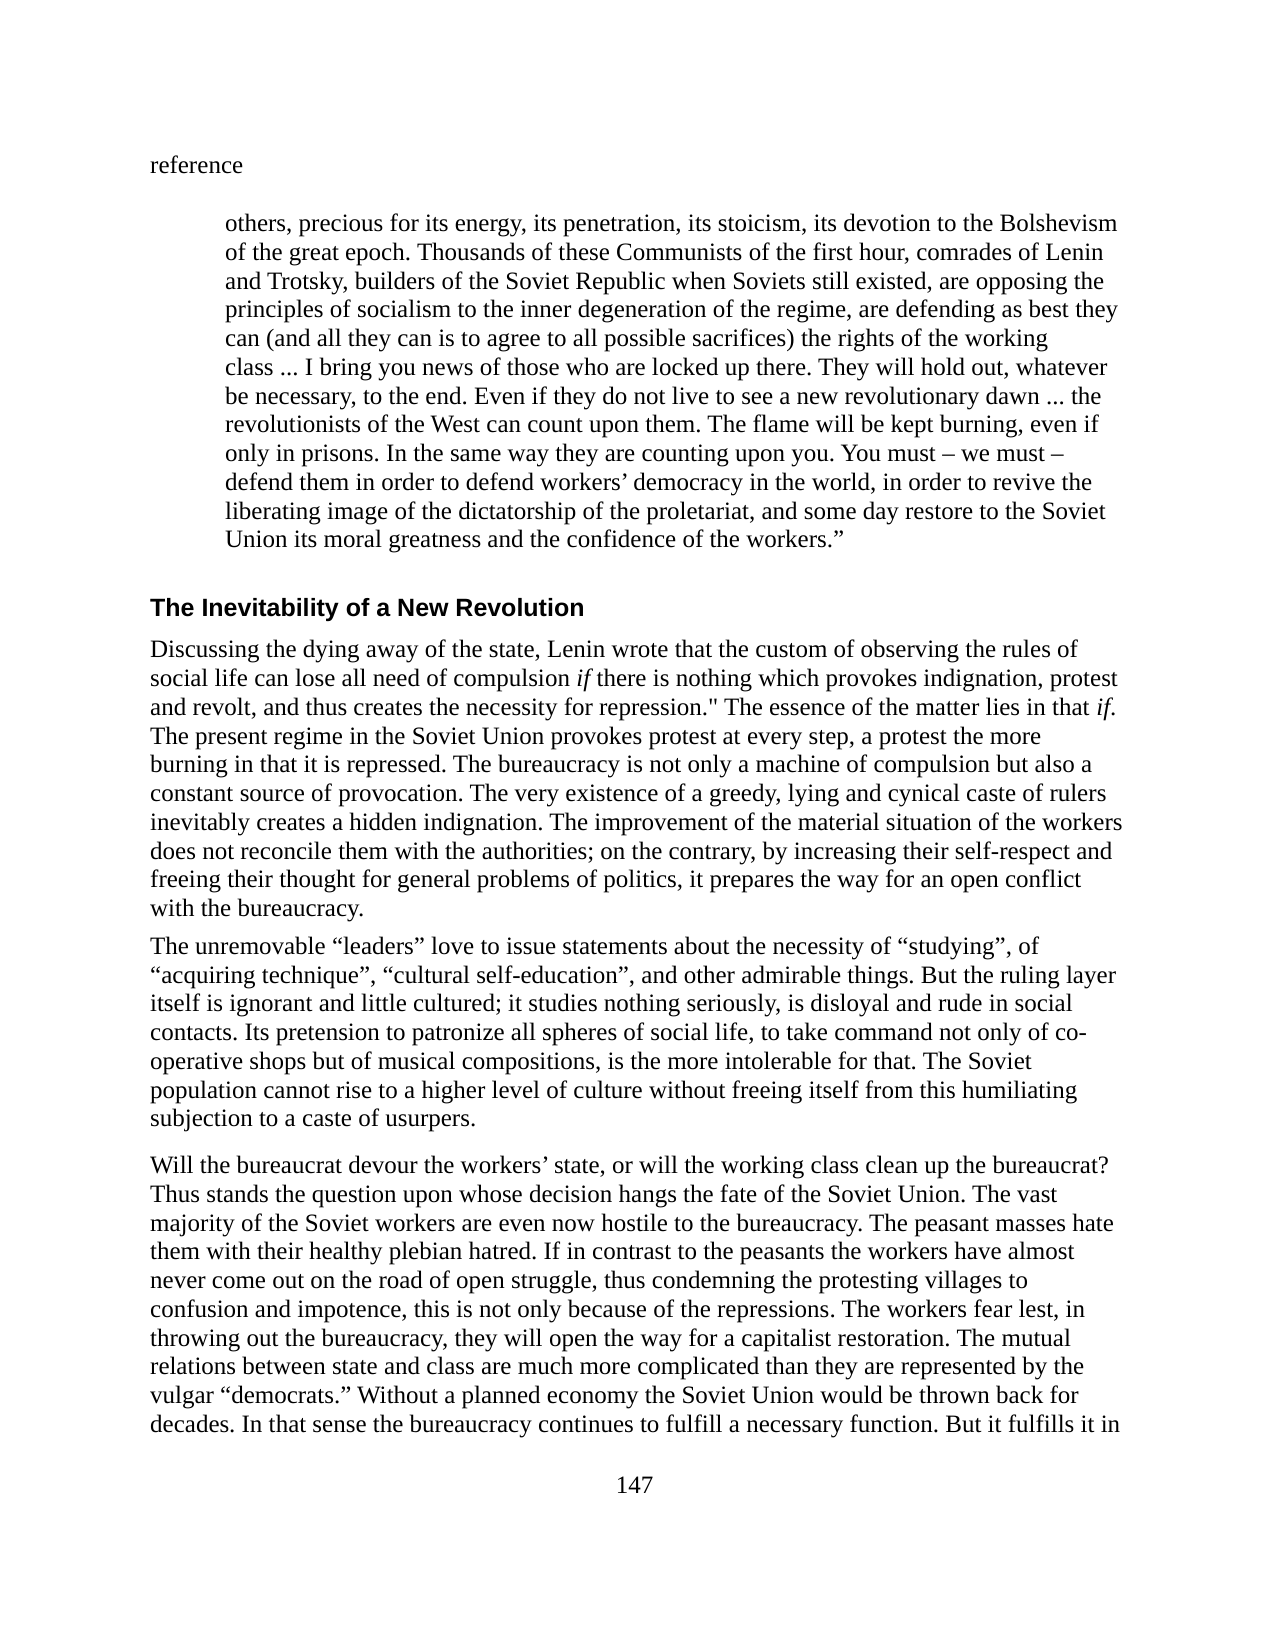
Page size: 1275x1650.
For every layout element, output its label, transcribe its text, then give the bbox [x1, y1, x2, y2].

text others, precious for its energy, its penetration, its stoicism, its devotion to the Bolshevism of the great epoch. Thousands of these Communists of the first hour, comrades of Lenin and Trotsky, builders of the Soviet Republic when Soviets still existed, are opposing the principles of socialism to the inner degeneration of the regime, are defending as best they can (and all they can is to agree to all possible sacrifices) the rights of the working class ... I bring you news of those who are locked up there. They will hold out, whatever be necessary, to the end. Even if they do not live to see a new revolutionary dawn ... the revolutionists of the West can count upon them. The flame will be kept burning, even if only in prisons. In the same way they are counting upon you. You must – we must – defend them in order to defend workers’ democracy in the world, in order to revive the liberating image of the dictatorship of the proletariat, and some day restore to the Soviet Union its moral greatness and the confidence of the workers.” [225, 208, 1125, 553]
text The unremovable “leaders” love to issue statements about the necessity of “studying”, of “acquiring technique”, “cultural self-education”, and other admirable things. But the ruling layer itself is ignorant and little cultured; it studies nothing seriously, is disloyal and rude in social contacts. Its pretension to patronize all spheres of social life, to take command not only of co-operative shops but of musical compositions, is the more intolerable for that. The Soviet population cannot rise to a higher level of culture without freeing itself from this humiliating subjection to a caste of usurpers. [150, 931, 1125, 1132]
subtitle The Inevitability of a New Revolution [150, 593, 1125, 622]
text Will the bureaucrat devour the workers’ state, or will the working class clean up the bureaucrat? Thus stands the question upon whose decision hangs the fate of the Soviet Union. The vast majority of the Soviet workers are even now hostile to the bureaucracy. The peasant masses hate them with their healthy plebian hatred. If in contrast to the peasants the workers have almost never come out on the road of open struggle, thus condemning the protesting villages to confusion and impotence, this is not only because of the repressions. The workers fear lest, in throwing out the bureaucracy, they will open the way for a capitalist restoration. The mutual relations between state and class are much more complicated than they are represented by the vulgar “democrats.” Without a planned economy the Soviet Union would be thrown back for decades. In that sense the bureaucracy continues to fulfill a necessary function. But it fulfills it in [150, 1150, 1125, 1438]
text Discussing the dying away of the state, Lenin wrote that the custom of observing the rules of social life can lose all need of compulsion if there is nothing which provokes indignation, protest and revolt, and thus creates the necessity for repression." The essence of the matter lies in that if. The present regime in the Soviet Union provokes protest at every step, a protest the more burning in that it is repressed. The bureaucracy is not only a machine of compulsion but also a constant source of provocation. The very existence of a greedy, lying and cynical caste of rulers inevitably creates a hidden indignation. The improvement of the material situation of the workers does not reconcile them with the authorities; on the contrary, by increasing their self-respect and freeing their thought for general problems of politics, it prepares the way for an open conflict with the bureaucracy. [150, 634, 1125, 922]
